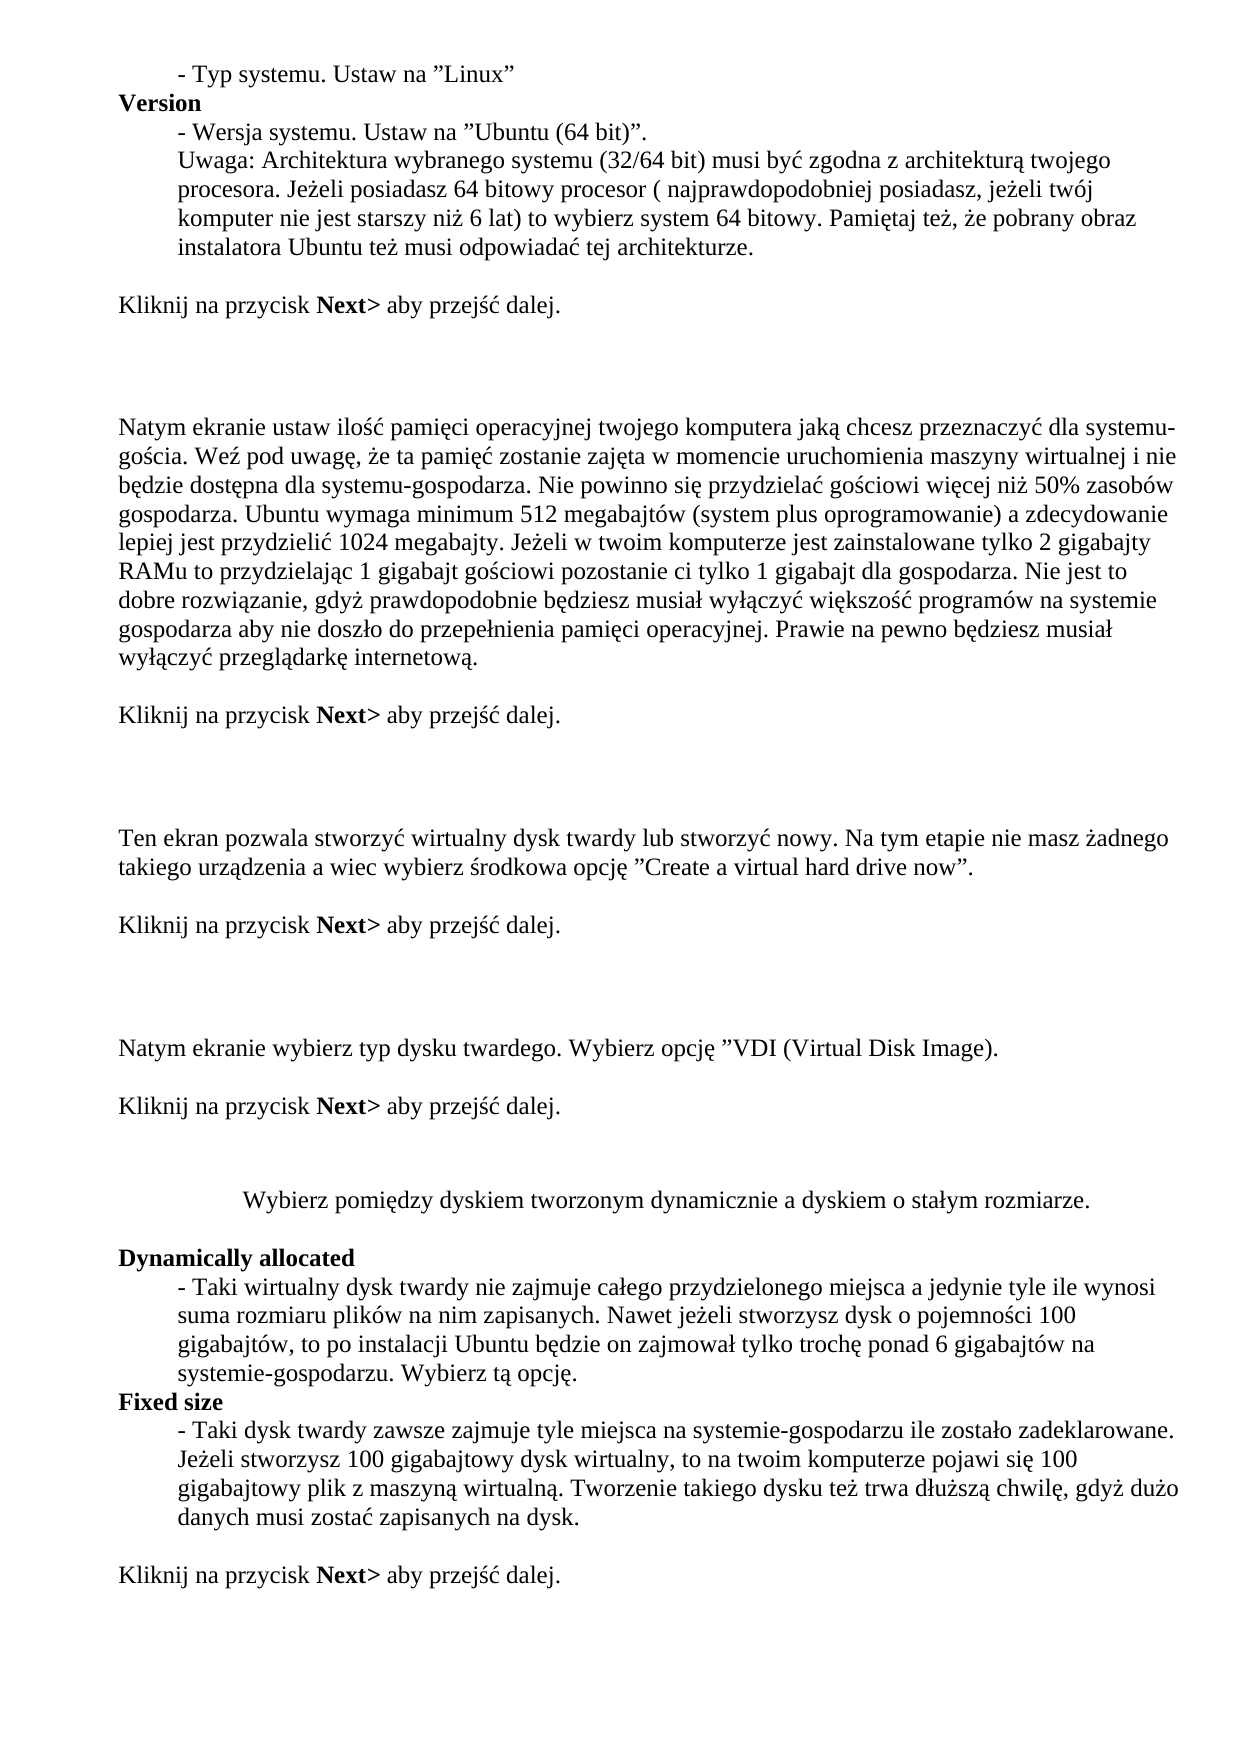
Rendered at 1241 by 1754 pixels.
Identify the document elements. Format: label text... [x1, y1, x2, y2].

text Ten ekran pozwala stworzyć wirtualny dysk twardy lub stworzyć nowy. Na tym etapie nie masz żadnego takiego urządzenia a wiec wybierz środkowa opcję ”Create a virtual hard drive now”. [118, 823, 1181, 881]
text Kliknij na przycisk Next> aby przejść dalej. [118, 701, 1181, 729]
list - Taki dysk twardy zawsze zajmuje tyle miejsca na systemie-gospodarzu ile zostało zadeklarowane. Jeżeli stworzysz 100 gigabajtowy dysk wirtualny, to na twoim komputerze pojawi się 100 gigabajtowy plik z maszyną wirtualną. Tworzenie takiego dysku też trwa dłuższą chwilę, gdyż dużo danych musi zostać zapisanych na dysk. [177, 1416, 1181, 1531]
text Natym ekranie ustaw ilość pamięci operacyjnej twojego komputera jaką chcesz przeznaczyć dla systemu-gościa. Weź pod uwagę, że ta pamięć zostanie zajęta w momencie uruchomienia maszyny wirtualnej i nie będzie dostępna dla systemu-gospodarza. Nie powinno się przydzielać gościowi więcej niż 50% zasobów gospodarza. Ubuntu wymaga minimum 512 megabajtów (system plus oprogramowanie) a zdecydowanie lepiej jest przydzielić 1024 megabajty. Jeżeli w twoim komputerze jest zainstalowane tylko 2 gigabajty RAMu to przydzielając 1 gigabajt gościowi pozostanie ci tylko 1 gigabajt dla gospodarza. Nie jest to dobre rozwiązanie, gdyż prawdopodobnie będziesz musiał wyłączyć większość programów na systemie gospodarza aby nie doszło do przepełnienia pamięci operacyjnej. Prawie na pewno będziesz musiał wyłączyć przeglądarkę internetową. [118, 412, 1181, 671]
text Kliknij na przycisk Next> aby przejść dalej. [118, 1560, 1181, 1589]
list - Taki wirtualny dysk twardy nie zajmuje całego przydzielonego miejsca a jedynie tyle ile wynosi suma rozmiaru plików na nim zapisanych. Nawet jeżeli stworzysz dysk o pojemności 100 gigabajtów, to po instalacji Ubuntu będzie on zajmował tylko trochę ponad 6 gigabajtów na systemie-gospodarzu. Wybierz tą opcję. [177, 1272, 1181, 1387]
subtitle Fixed size [118, 1387, 1181, 1416]
text Kliknij na przycisk Next> aby przejść dalej. [118, 910, 1181, 939]
subtitle Version [118, 88, 1181, 117]
subtitle Dynamically allocated [118, 1243, 1181, 1272]
text Kliknij na przycisk Next> aby przejść dalej. [118, 1091, 1181, 1120]
text Natym ekranie wybierz typ dysku twardego. Wybierz opcję ”VDI (Virtual Disk Image). [118, 1033, 1181, 1062]
text Kliknij na przycisk Next> aby przejść dalej. [118, 290, 1181, 318]
text Wybierz pomiędzy dyskiem tworzonym dynamicznie a dyskiem o stałym rozmiarze. [118, 1149, 1181, 1214]
list - Typ systemu. Ustaw na ”Linux” [177, 59, 1181, 88]
list - Wersja systemu. Ustaw na ”Ubuntu (64 bit)”. Uwaga: Architektura wybranego systemu (32/64 bit) musi być zgodna z architekturą twojego procesora. Jeżeli posiadasz 64 bitowy procesor ( najprawdopodobniej posiadasz, jeżeli twój komputer nie jest starszy niż 6 lat) to wybierz system 64 bitowy. Pamiętaj też, że pobrany obraz instalatora Ubuntu też musi odpowiadać tej architekturze. [177, 117, 1181, 260]
